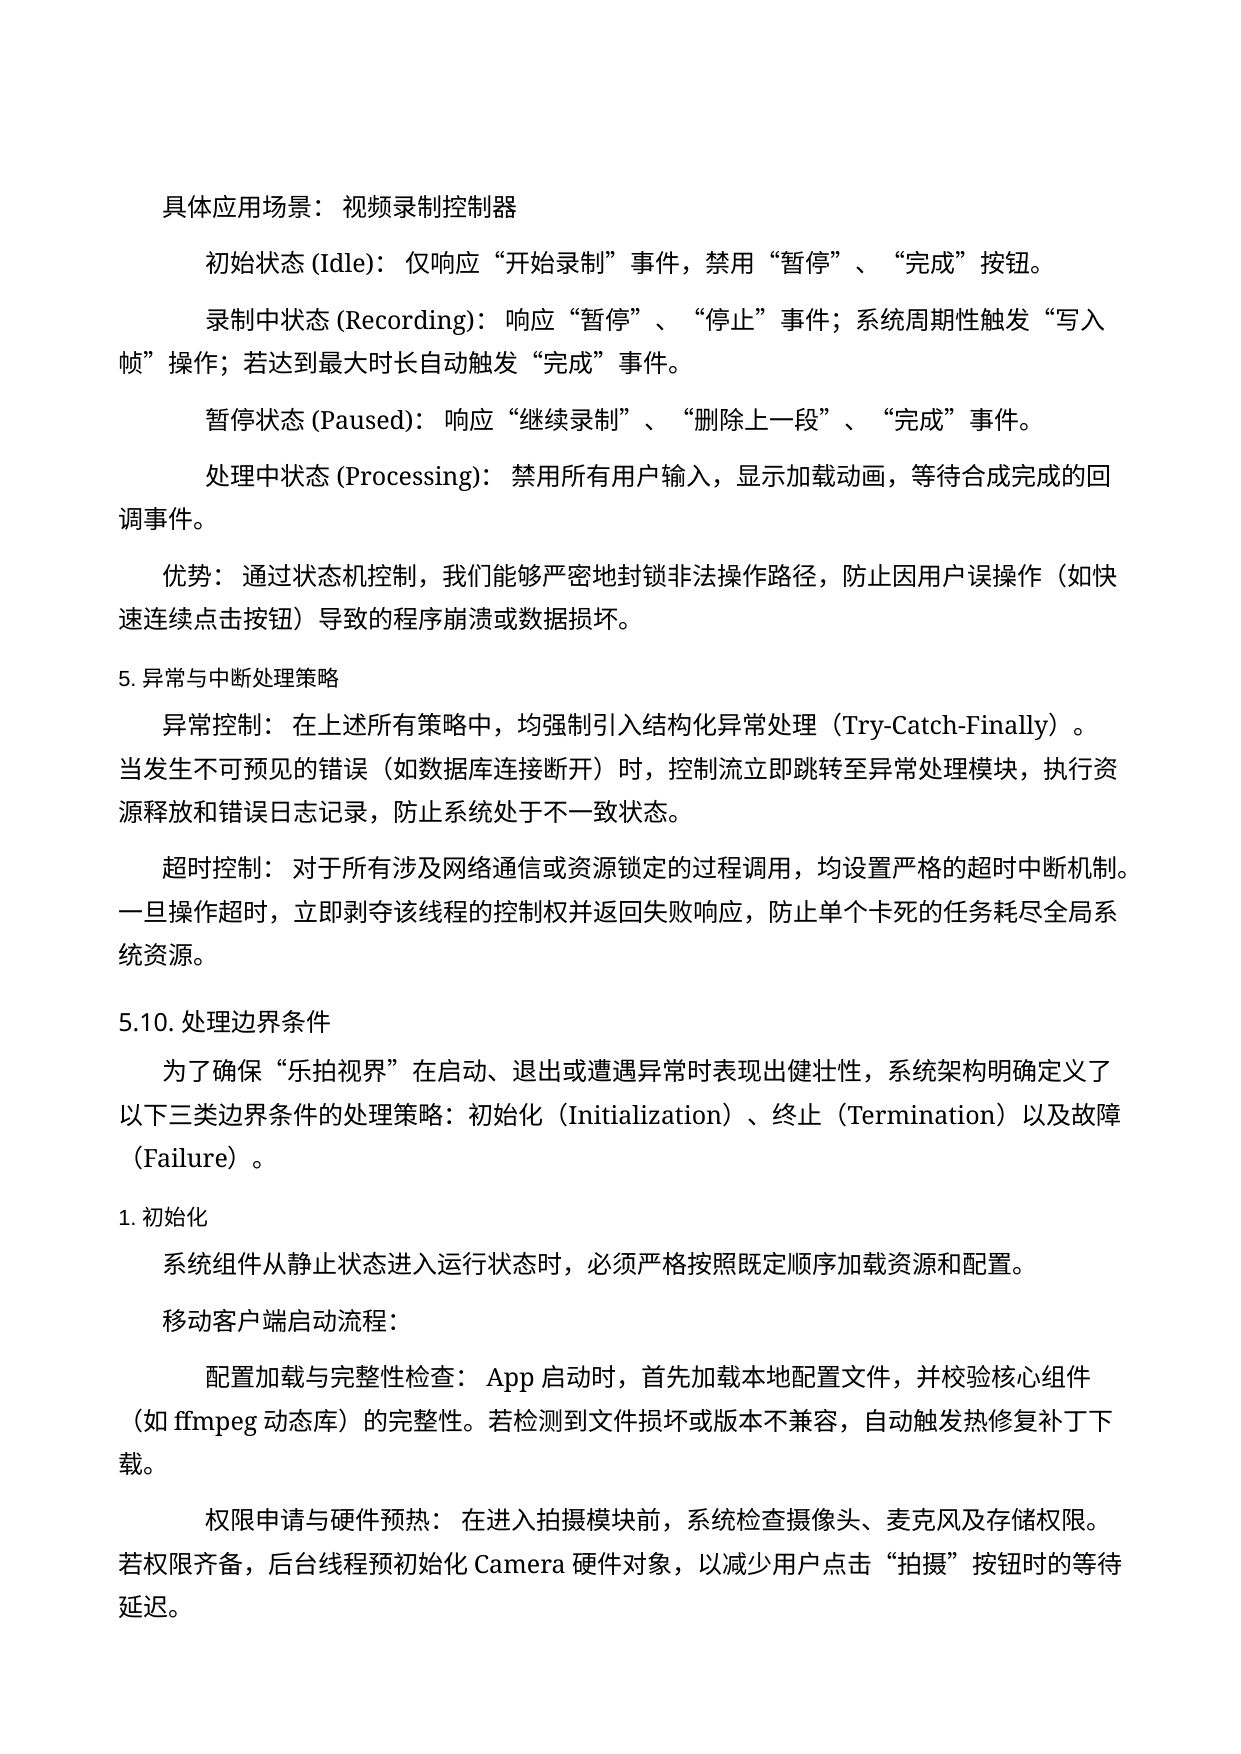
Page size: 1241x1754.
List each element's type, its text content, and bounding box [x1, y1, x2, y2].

text 配置加载与完整性检查： App 启动时，首先加载本地配置文件，并校验核心组件（如 ffmpeg 动态库）的完整性。若检测到文件损坏或版本不兼容，自动触发热修复补丁下载。 [118, 1357, 1122, 1481]
text 为了确保“乐拍视界”在启动、退出或遭遇异常时表现出健壮性，系统架构明确定义了以下三类边界条件的处理策略：初始化（Initialization）、终止（Termination）以及故障（Failure）。 [118, 1052, 1122, 1175]
text 处理中状态 (Processing)： 禁用所有用户输入，显示加载动画，等待合成完成的回调事件。 [118, 456, 1122, 536]
subtitle 处理边界条件 [118, 1002, 1122, 1038]
text 初始状态 (Idle)： 仅响应“开始录制”事件，禁用“暂停”、“完成”按钮。 [118, 244, 1122, 280]
subtitle 异常与中断处理策略 [118, 661, 1122, 693]
text 具体应用场景： 视频录制控制器 [118, 188, 1122, 224]
text 移动客户端启动流程： [118, 1301, 1122, 1337]
subtitle 初始化 [118, 1200, 1122, 1232]
text 异常控制： 在上述所有策略中，均强制引入结构化异常处理（Try-Catch-Finally）。当发生不可预见的错误（如数据库连接断开）时，控制流立即跳转至异常处理模块，执行资源释放和错误日志记录，防止系统处于不一致状态。 [118, 706, 1122, 829]
text 录制中状态 (Recording)： 响应“暂停”、“停止”事件；系统周期性触发“写入帧”操作；若达到最大时长自动触发“完成”事件。 [118, 300, 1122, 380]
text 系统组件从静止状态进入运行状态时，必须严格按照既定顺序加载资源和配置。 [118, 1245, 1122, 1281]
text 超时控制： 对于所有涉及网络通信或资源锁定的过程调用，均设置严格的超时中断机制。一旦操作超时，立即剥夺该线程的控制权并返回失败响应，防止单个卡死的任务耗尽全局系统资源。 [118, 849, 1122, 972]
text 权限申请与硬件预热： 在进入拍摄模块前，系统检查摄像头、麦克风及存储权限。若权限齐备，后台线程预初始化 Camera 硬件对象，以减少用户点击“拍摄”按钮时的等待延迟。 [118, 1501, 1122, 1624]
text 优势： 通过状态机控制，我们能够严密地封锁非法操作路径，防止因用户误操作（如快速连续点击按钮）导致的程序崩溃或数据损坏。 [118, 556, 1122, 636]
text 暂停状态 (Paused)： 响应“继续录制”、“删除上一段”、“完成”事件。 [118, 400, 1122, 436]
